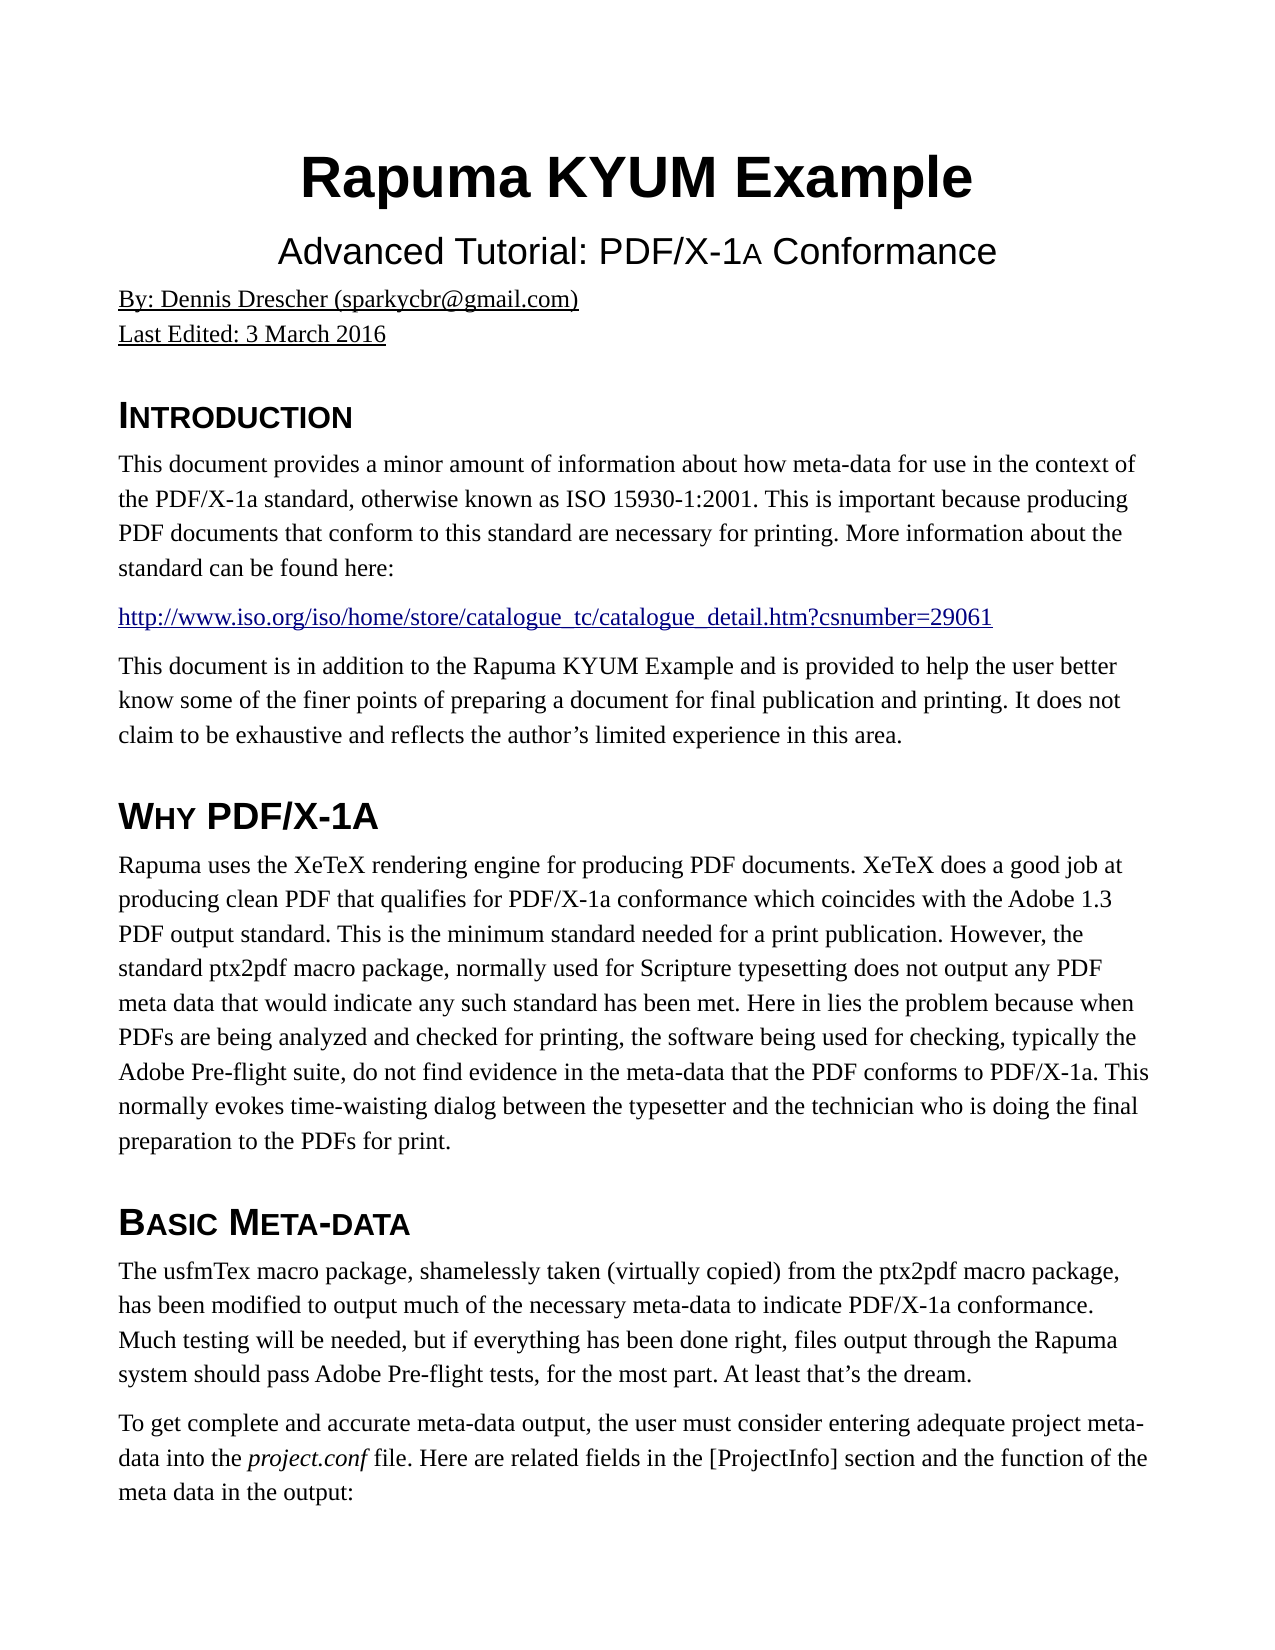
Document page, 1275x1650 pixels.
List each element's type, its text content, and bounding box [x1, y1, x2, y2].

text This document is in addition to the Rapuma KYUM Example and is provided to help the user better know some of the finer points of preparing a document for final publication and printing. It does not claim to be exhaustive and reflects the author’s limited experience in this area. [118, 651, 1157, 748]
text http://www.iso.org/iso/home/store/catalogue_tc/catalogue_detail.htm?csnumber=29061 [118, 602, 1157, 631]
subtitle Why PDF/X-1A [118, 794, 1157, 837]
subtitle Introduction [118, 393, 1157, 437]
text By: Dennis Drescher (sparkycbr@gmail.com) Last Edited: 3 March 2016 [118, 284, 1157, 348]
text The usfmTex macro package, shamelessly taken (virtually copied) from the ptx2pdf macro package, has been modified to output much of the necessary meta-data to indicate PDF/X-1a conformance. Much testing will be needed, but if everything has been done right, files output through the Rapuma system should pass Adobe Pre-flight tests, for the most part. At least that’s the dream. [118, 1256, 1157, 1388]
text Rapuma uses the XeTeX rendering engine for producing PDF documents. XeTeX does a good job at producing clean PDF that qualifies for PDF/X-1a conformance which coincides with the Adobe 1.3 PDF output standard. This is the minimum standard needed for a print publication. However, the standard ptx2pdf macro package, normally used for Scripture typesetting does not output any PDF meta data that would indicate any such standard has been met. Here in lies the problem because when PDFs are being analyzed and checked for printing, the software being used for checking, typically the Adobe Pre-flight suite, do not find evidence in the meta-data that the PDF conforms to PDF/X-1a. This normally evokes time-waisting dialog between the typesetter and the technician who is doing the final preparation to the PDFs for print. [118, 850, 1157, 1154]
subtitle Advanced Tutorial: PDF/X-1A Conformance [118, 229, 1157, 272]
text This document provides a minor amount of information about how meta-data for use in the context of the PDF/X-1a standard, otherwise known as ISO 15930-1:2001. This is important because producing PDF documents that conform to this standard are necessary for printing. More information about the standard can be found here: [118, 449, 1157, 581]
title Rapuma KYUM Example [118, 143, 1157, 210]
subtitle Basic Meta-data [118, 1200, 1157, 1243]
text To get complete and accurate meta-data output, the user must consider entering adequate project meta-data into the project.conf file. Here are related fields in the [ProjectInfo] section and the function of the meta data in the output: [118, 1408, 1157, 1506]
